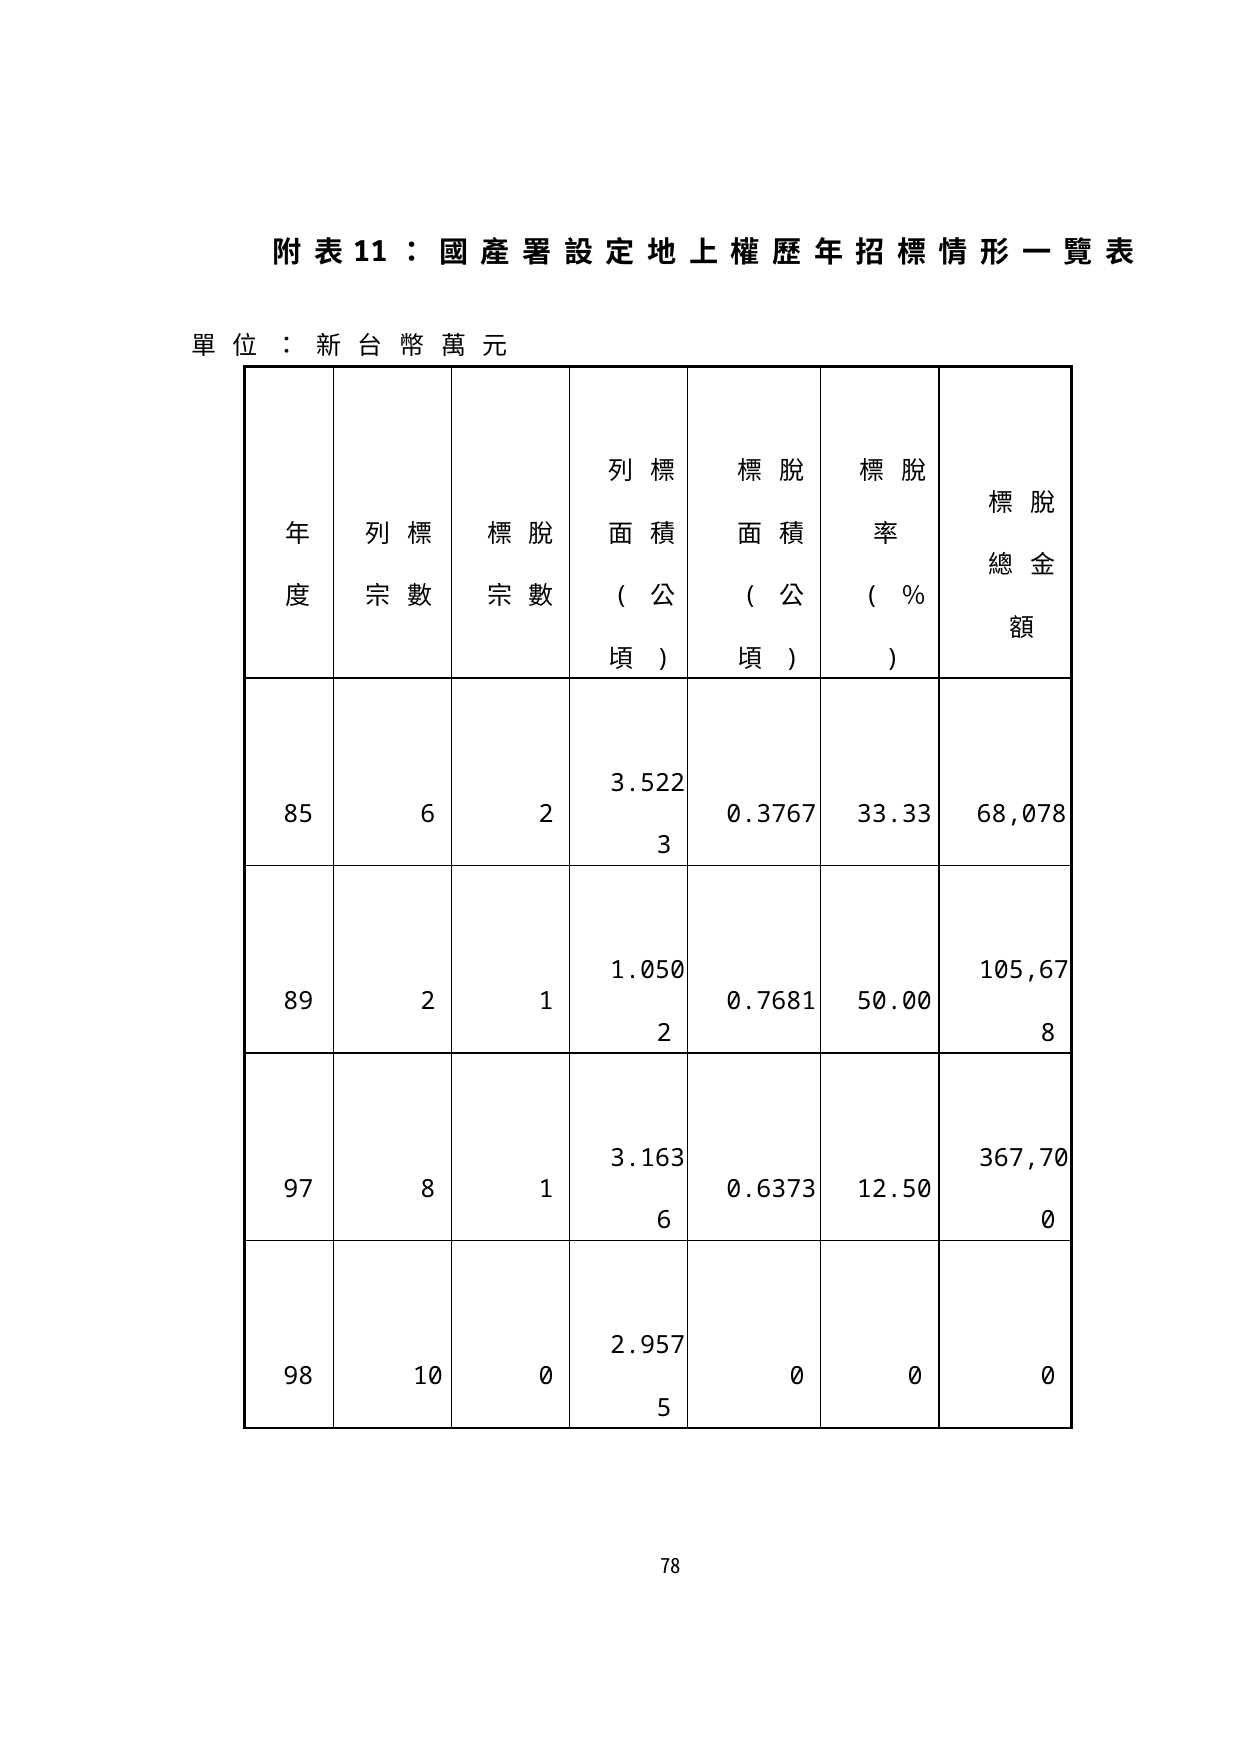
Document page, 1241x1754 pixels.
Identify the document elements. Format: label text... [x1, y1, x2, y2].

table_cell 97 [246, 1054, 333, 1240]
table_cell 6 [334, 679, 451, 865]
table_header 標脫宗數 [452, 368, 569, 677]
table_cell 33.33 [821, 679, 938, 865]
table_cell 0.7681 [688, 866, 820, 1052]
table_cell 3.5223 [570, 679, 687, 865]
table_cell 68,078 [940, 679, 1070, 865]
table_cell 8 [334, 1054, 451, 1240]
table_cell 2 [334, 866, 451, 1052]
table_cell 12.50 [821, 1054, 938, 1240]
table_cell 0 [452, 1241, 569, 1427]
table_cell 1 [452, 866, 569, 1052]
table_cell 0 [940, 1241, 1070, 1427]
table_cell 2.9575 [570, 1241, 687, 1427]
table_cell 10 [334, 1241, 451, 1427]
table_header 標脫面積(公頃) [688, 368, 820, 677]
table_cell 105,678 [940, 866, 1070, 1052]
table_cell 85 [246, 679, 333, 865]
table_cell 0.6373 [688, 1054, 820, 1240]
table_header 標脫率(％) [821, 368, 938, 677]
table_cell 3.1636 [570, 1054, 687, 1240]
table_header 標脫總金額 [940, 368, 1070, 677]
table_cell 50.00 [821, 866, 938, 1052]
table_header 列標面積 (公頃) [570, 368, 687, 677]
table_cell 98 [246, 1241, 333, 1427]
table_header 年度 [246, 368, 333, 677]
table_header 列標宗數 [334, 368, 451, 677]
table_cell 89 [246, 866, 333, 1052]
table_cell 1 [452, 1054, 569, 1240]
table_cell 367,700 [940, 1054, 1070, 1240]
table_cell 1.0502 [570, 866, 687, 1052]
table_cell 0 [821, 1241, 938, 1427]
table_cell 0 [688, 1241, 820, 1427]
table_cell 2 [452, 679, 569, 865]
text 附表11：國產署設定地上權歷年招標情形一覽表 單位：新台幣萬元 [183, 177, 1161, 365]
table_cell 0.3767 [688, 679, 820, 865]
